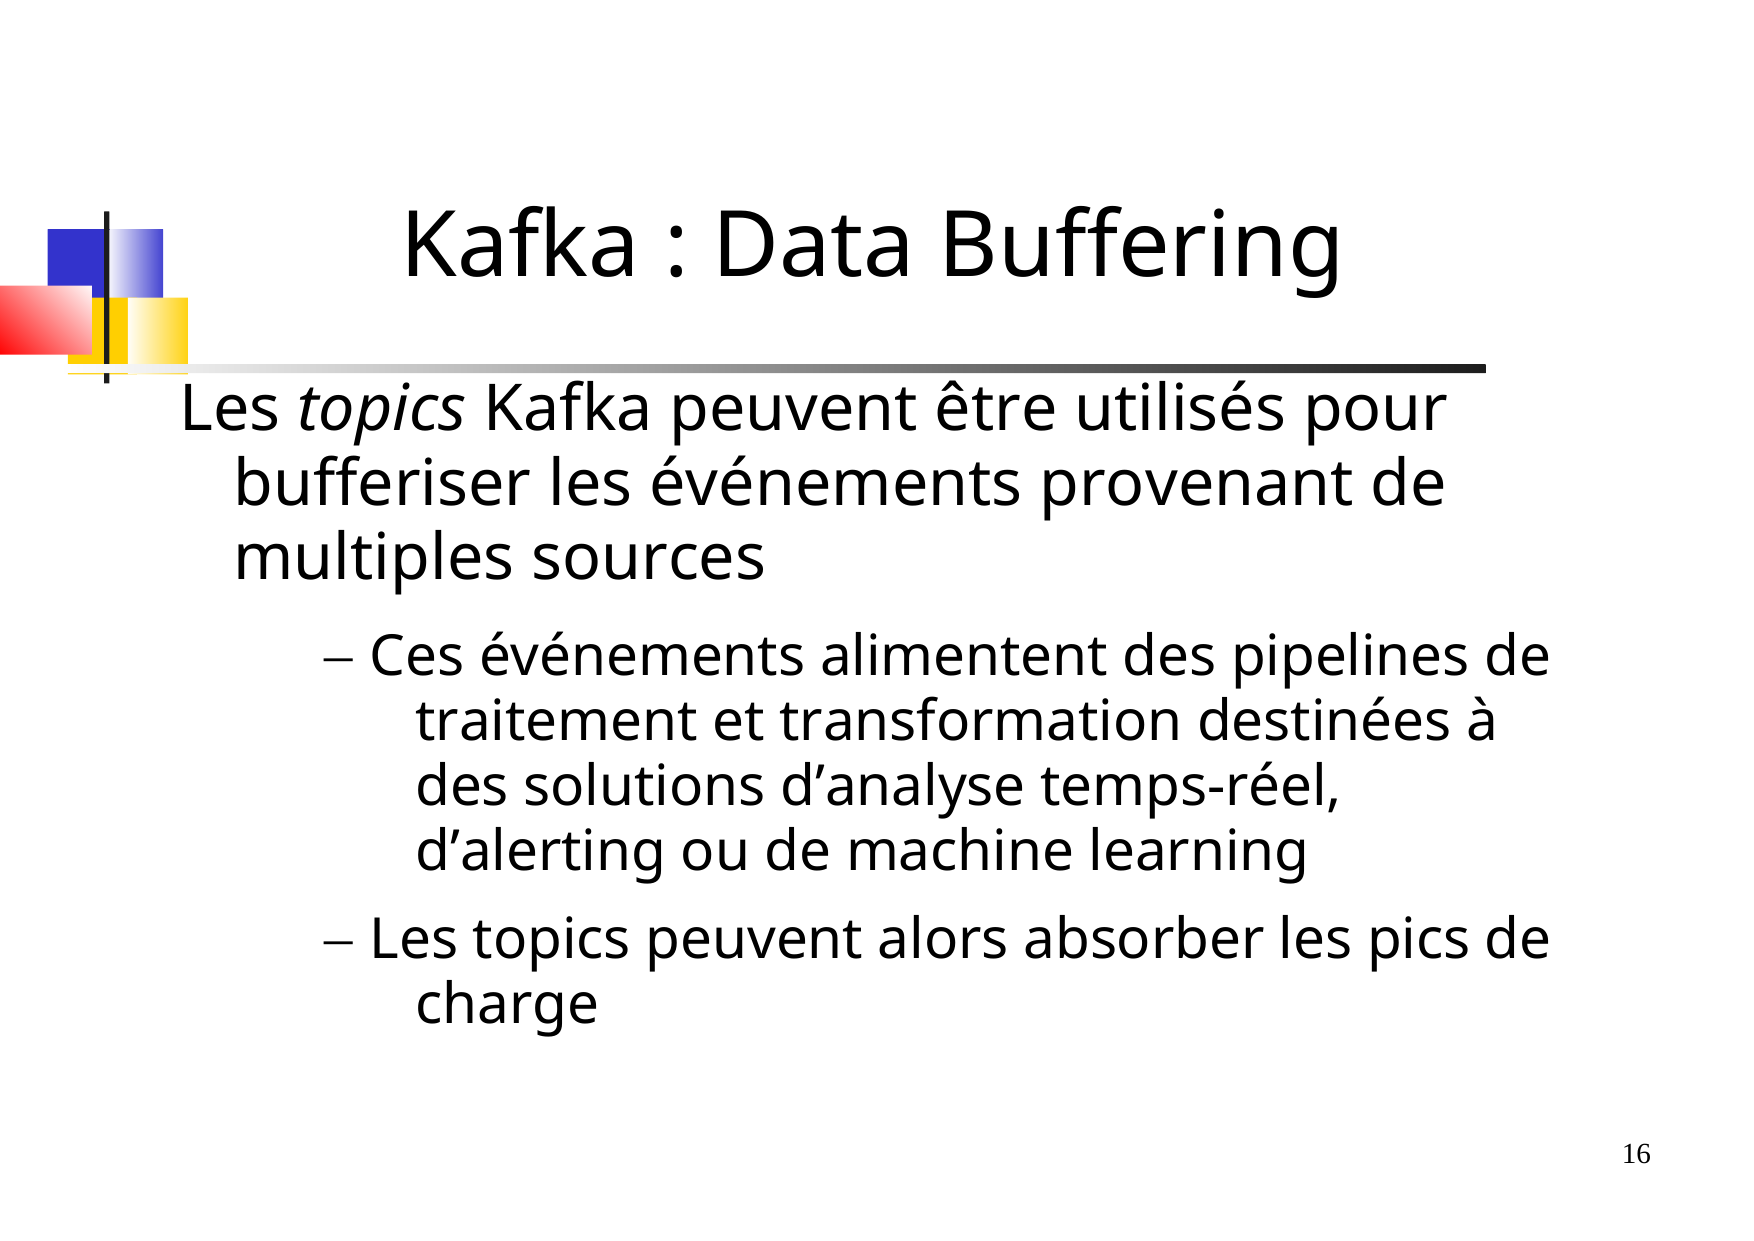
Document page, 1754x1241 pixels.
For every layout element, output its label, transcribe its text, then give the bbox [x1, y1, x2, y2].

list Les topics Kafka peuvent être utilisés pour bufferiser les événements provenant de multiples sources Ces événements alimentent des pipelines de traitement et transformation destinées à des solutions d’analyse temps-réel, d’alerting ou de machine learning Les topics peuvent alors absorber les pics de charge [179, 371, 1567, 1091]
title Kafka : Data Buffering [179, 139, 1567, 351]
